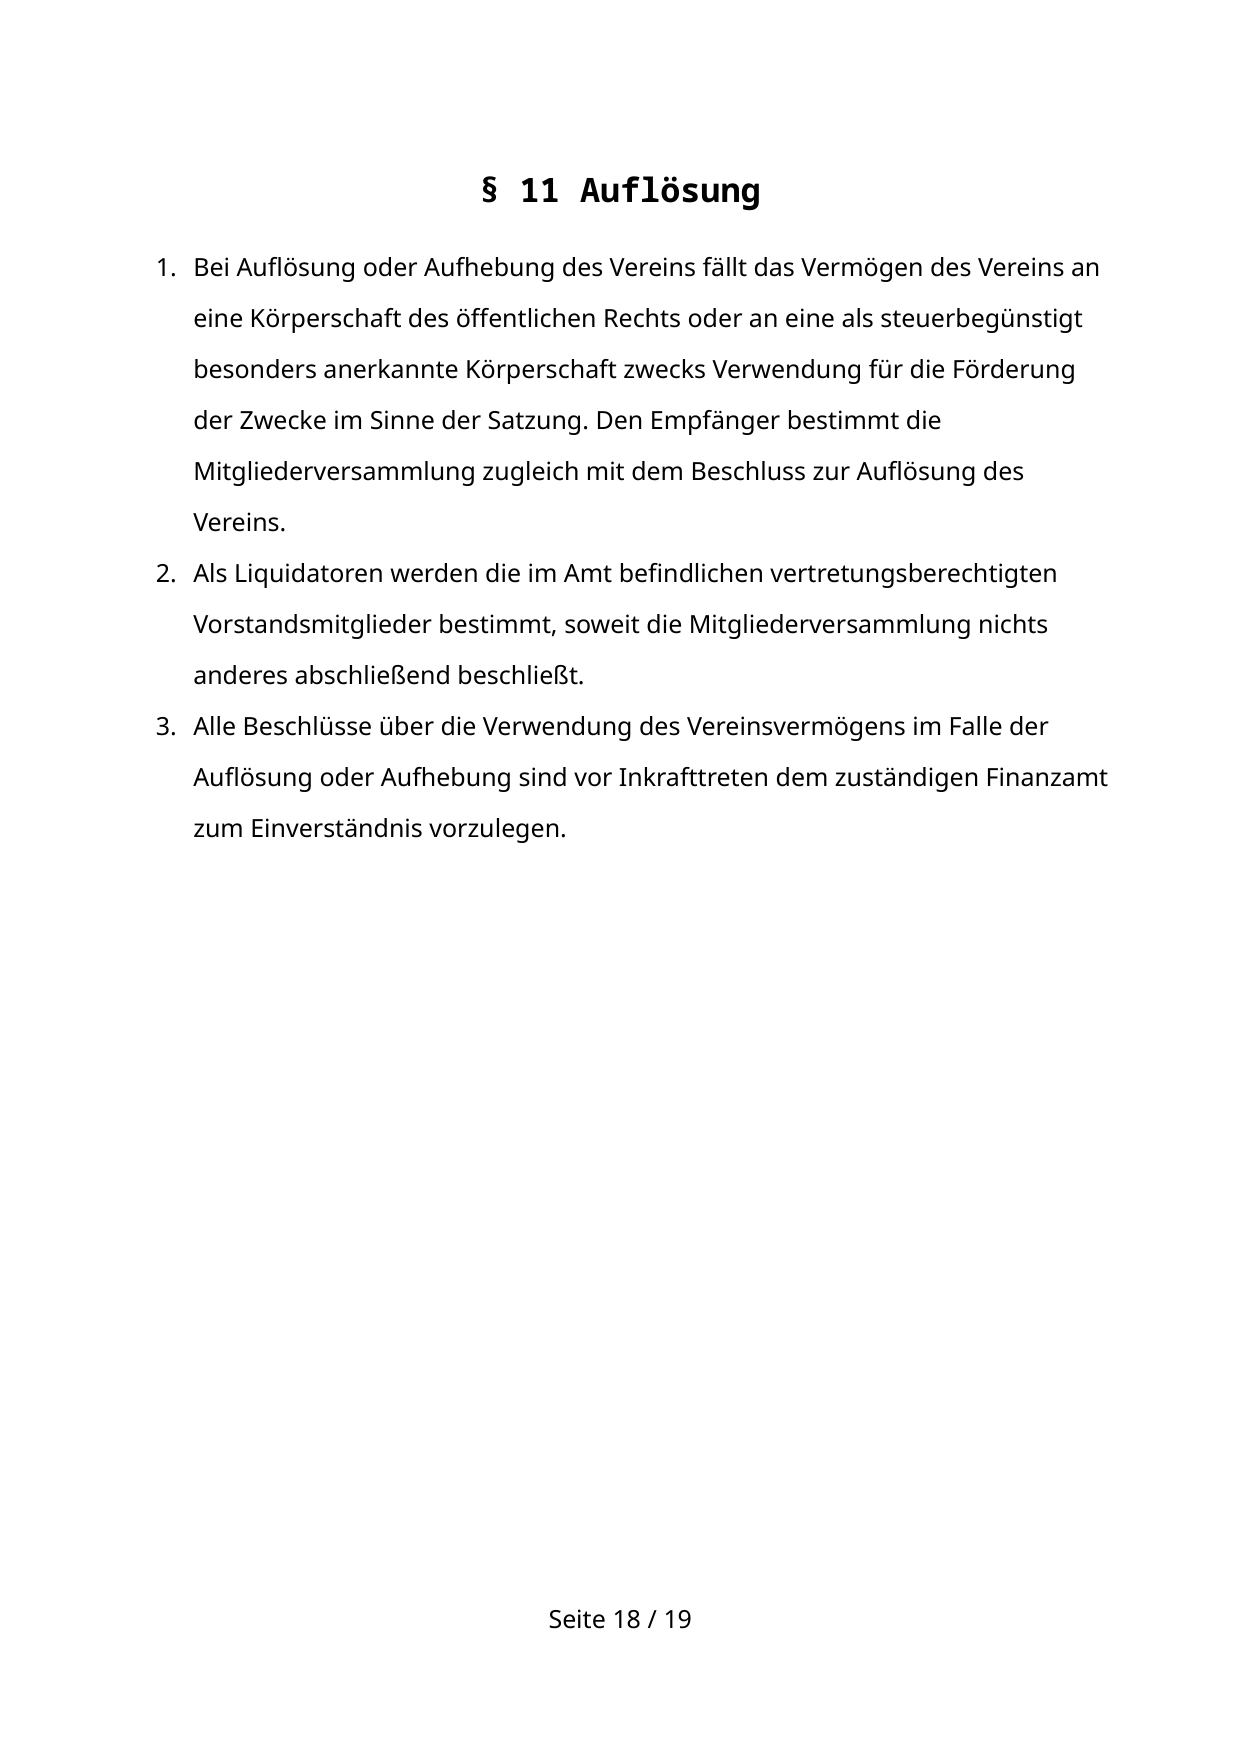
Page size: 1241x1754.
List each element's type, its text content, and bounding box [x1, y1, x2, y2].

list Bei Auflösung oder Aufhebung des Vereins fällt das Vermögen des Vereins an eine Körperschaft des öffentlichen Rechts oder an eine als steuerbegünstigt besonders anerkannte Körperschaft zwecks Verwendung für die Förderung der Zwecke im Sinne der Satzung. Den Empfänger bestimmt die Mitgliederversammlung zugleich mit dem Beschluss zur Auflösung des Vereins. [156, 250, 1122, 539]
list Alle Beschlüsse über die Verwendung des Vereinsvermögens im Falle der Auflösung oder Aufhebung sind vor Inkrafttreten dem zuständigen Finanzamt zum Einverständnis vorzulegen. [156, 709, 1122, 845]
list Als Liquidatoren werden die im Amt befindlichen vertretungsberechtigten Vorstandsmitglieder bestimmt, soweit die Mitgliederversammlung nichts anderes abschließend beschließt. [156, 556, 1122, 692]
subtitle § 11 Auflösung [118, 166, 1122, 212]
